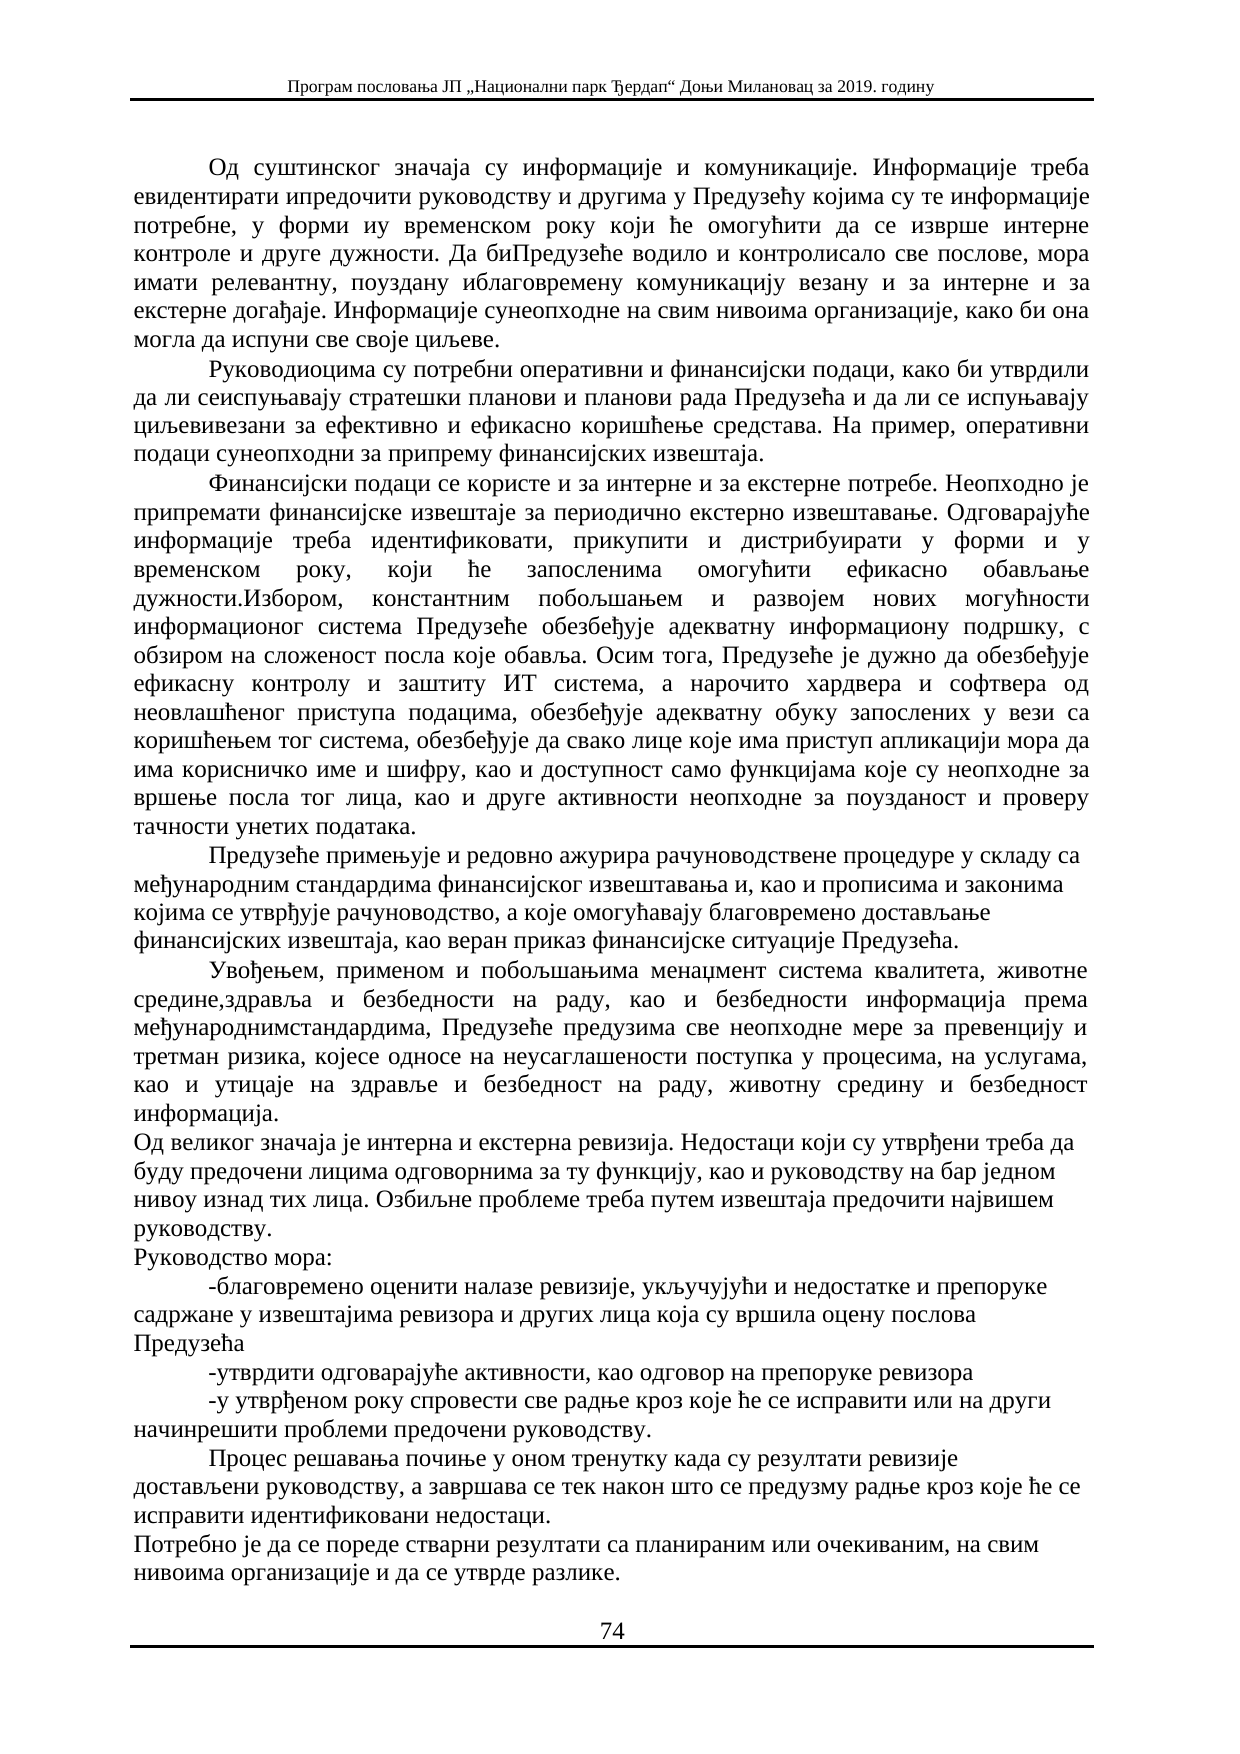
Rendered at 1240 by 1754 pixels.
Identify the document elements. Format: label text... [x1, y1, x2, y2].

text Руководство мора: [133, 1242, 1091, 1271]
text 74 [133, 1616, 1091, 1645]
text Од суштинског значаја су информације и комуникације. Информације треба евидентирати ипредочити руководству и другима у Предузећу којима су те информације потребне, у форми иу временском року који ће омогућити да се изврше интерне контроле и друге дужности. Да биПредузеће водило и контролисало све послове, мора имати релевантну, поуздану иблаговремену комуникацију везану и за интерне и за екстерне догађаје. Информације сунеопходне на свим нивоима организације, како би она могла да испуни све своје циљеве. [133, 153, 1091, 353]
text Предузеће примењује и редовно ажурира рачуноводствене процедуре у складу са међународним стандардима финансијског извештавања и, као и прописима и законима којима се утврђује рачуноводство, а које омогућавају благовремено достављање финансијских извештаја, као веран приказ финансијске ситуације Предузећа. [133, 841, 1091, 954]
text Потребно је да се пореде стварни резултати са планираним или очекиваним, на свим нивоима организације и да се утврде разлике. [133, 1530, 1089, 1586]
text руководству. [133, 1213, 1091, 1242]
list благовремено оценити налазе ревизије, укључујући и недостатке и препоруке садржане у извештајима ревизора и других лица која су вршила оцену послова Предузећа [133, 1272, 1051, 1357]
text Програм пословања ЈП „Национални парк Ђердап“ Доњи Милановац за 2019. годину [133, 76, 1089, 96]
list утврдити одговарајуће активности, као одговор на препоруке ревизора [208, 1357, 1091, 1386]
text Увођењем, применом и побољшањима менаџмент система квалитета, животне средине,здравља и безбедности на раду, као и безбедности информација према међународнимстандардима, Предузеће предузима све неопходне мере за превенцију и третман ризика, којесе односе на неусаглашености поступка у процесима, на услугама, као и утицаје на здравље и безбедност на раду, животну средину и безбедност информација. [133, 956, 1089, 1127]
list у утврђеном року спровести све радње кроз које ће се исправити или на други начинрешити проблеми предочени руководству. [133, 1387, 1089, 1442]
text Од великог значаја је интерна и екстерна ревизија. Недостаци који су утврђени треба да [133, 1127, 1091, 1156]
text Процес решавања почиње у оном тренутку када су резултати ревизије достављени руководству, а завршава се тек након што се предузму радње кроз које ће се исправити идентификовани недостаци. [133, 1444, 1089, 1528]
text буду предочени лицима одговорнима за ту функцију, као и руководству на бар једном [133, 1156, 1091, 1184]
text Финансијски подаци се користе и за интерне и за екстерне потребе. Неопходно је припремати финансијске извештаје за периодично екстерно извештавање. Одговарајуће информације треба идентификовати, прикупити и дистрибуирати у форми и у временском року, који ће запосленима омогућити ефикасно обављање дужности.Избором, константним побољшањем и развојем нових могућности информационог система Предузеће обезбеђује адекватну информациону подршку, с обзиром на сложеност посла које обавља. Осим тога, Предузеће је дужно да обезбеђује ефикасну контролу и заштиту ИТ система, а нарочито хардвера и софтвера од неовлашћеног приступа подацима, обезбеђује адекватну обуку запослених у вези са коришћењем тог система, обезбеђује да свако лице које има приступ апликацији мора да има корисничко име и шифру, као и доступност само функцијама које су неопходне за вршење посла тог лица, као и друге активности неопходне за поузданост и проверу тачности унетих података. [133, 469, 1091, 840]
text нивоу изнад тих лица. Озбиљне проблеме треба путем извештаја предочити највишем [133, 1184, 1091, 1213]
text Руководиоцима су потребни оперативни и финансијски подаци, како би утврдили да ли сеиспуњавају стратешки планови и планови рада Предузећа и да ли се испуњавају циљевивезани за ефективно и ефикасно коришћење средстава. На пример, оперативни подаци сунеопходни за припрему финансијских извештаја. [133, 354, 1091, 467]
